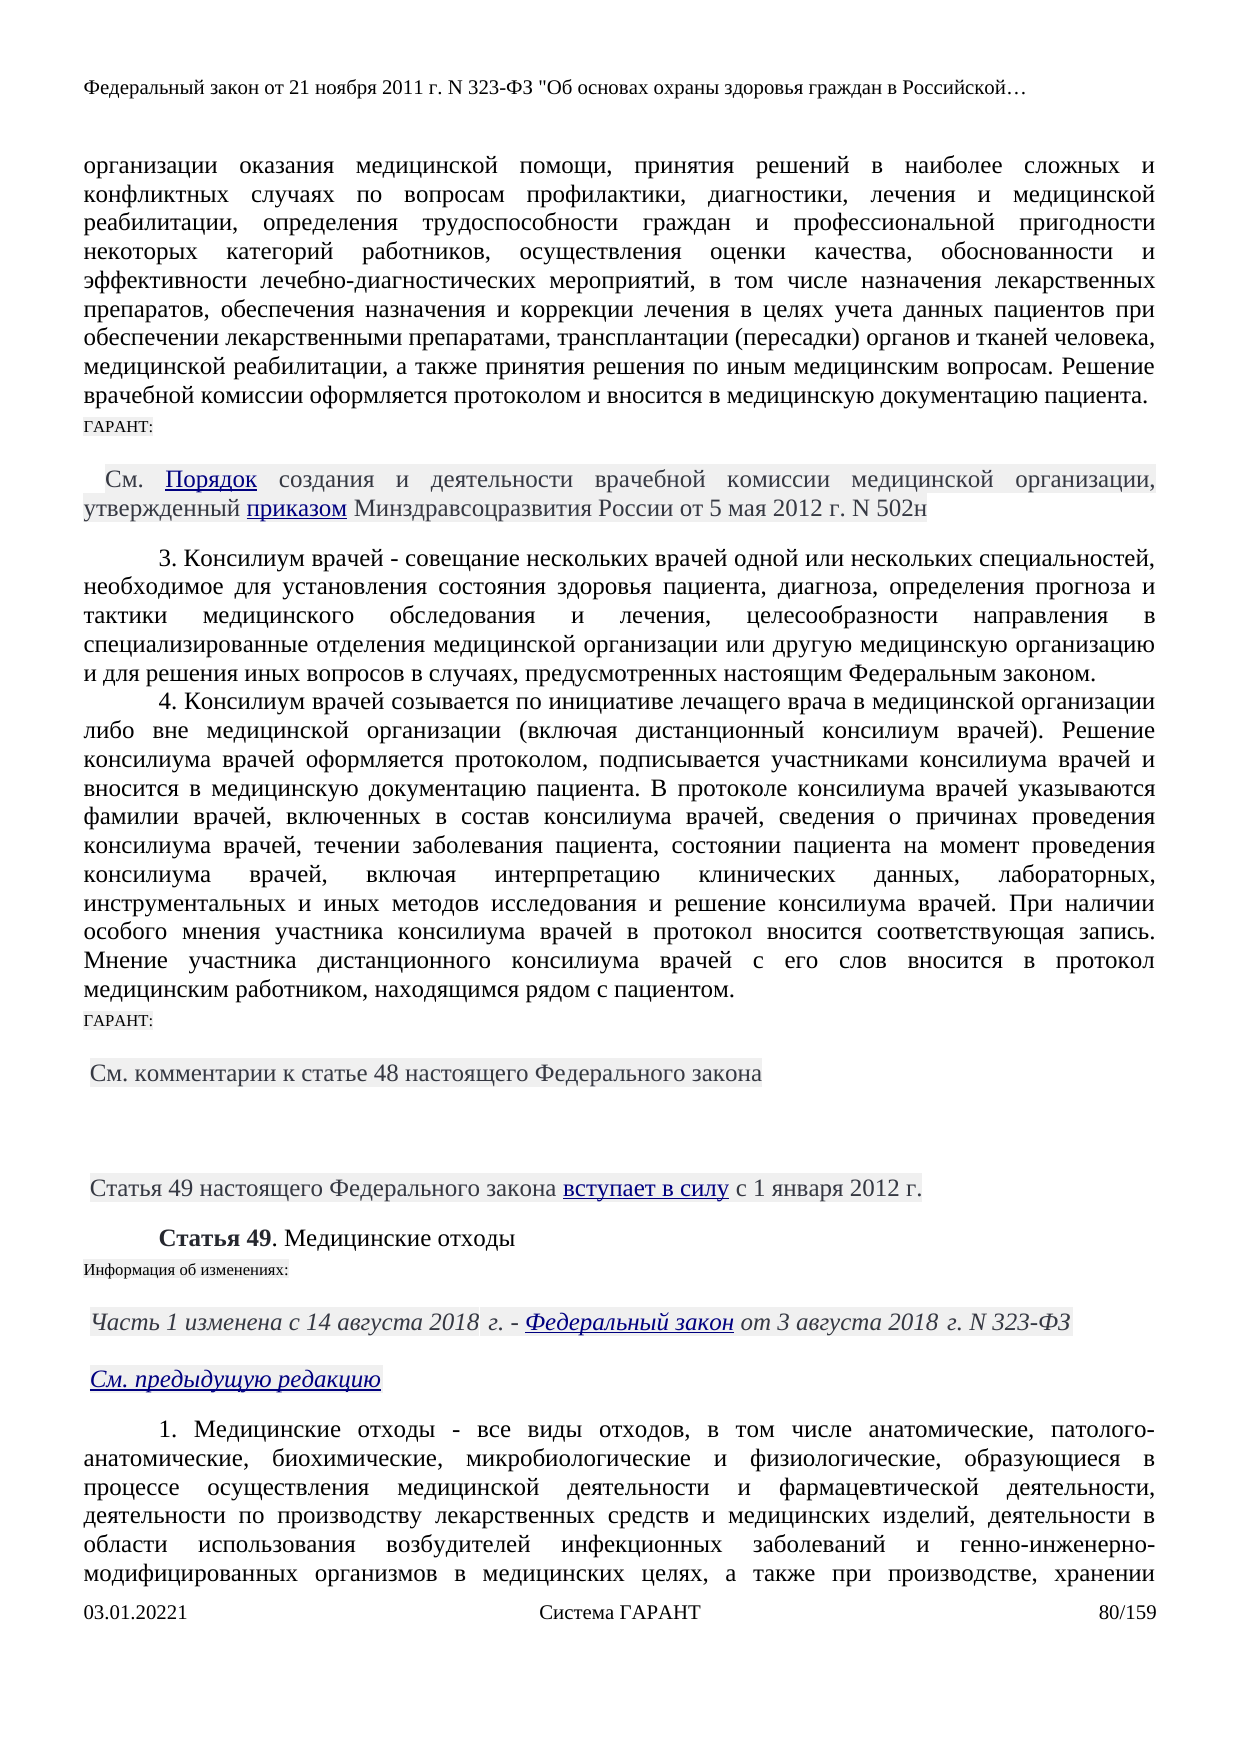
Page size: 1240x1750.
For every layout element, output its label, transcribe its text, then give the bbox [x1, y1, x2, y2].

text 1. Медицинские отходы - все виды отходов, в том числе анатомические, патолого-анатомические, биохимические, микробиологические и физиологические, образующиеся в процессе осуществления медицинской деятельности и фармацевтической деятельности, деятельности по производству лекарственных средств и медицинских изделий, деятельности в области использования возбудителей инфекционных заболеваний и генно-инженерно-модифицированных организмов в медицинских целях, а также при производстве, хранении [83, 1414, 1156, 1587]
text Статья 49 настоящего Федерального закона вступает в силу с 1 января 2012 г. [83, 1173, 1156, 1202]
text Статья 49. Медицинские отходы [158, 1223, 1156, 1251]
text 4. Консилиум врачей созывается по инициативе лечащего врача в медицинской организации либо вне медицинской организации (включая дистанционный консилиум врачей). Решение консилиума врачей оформляется протоколом, подписывается участниками консилиума врачей и вносится в медицинскую документацию пациента. В протоколе консилиума врачей указываются фамилии врачей, включенных в состав консилиума врачей, сведения о причинах проведения консилиума врачей, течении заболевания пациента, состоянии пациента на момент проведения консилиума врачей, включая интерпретацию клинических данных, лабораторных, инструментальных и иных методов исследования и решение консилиума врачей. При наличии особого мнения участника консилиума врачей в протокол вносится соответствующая запись. Мнение участника дистанционного консилиума врачей с его слов вносится в протокол медицинским работником, находящимся рядом с пациентом. [83, 686, 1156, 1003]
text ГАРАНТ: [83, 1011, 1156, 1030]
text См. предыдущую редакцию [83, 1364, 1156, 1393]
text 3. Консилиум врачей - совещание нескольких врачей одной или нескольких специальностей, необходимое для установления состояния здоровья пациента, диагноза, определения прогноза и тактики медицинского обследования и лечения, целесообразности направления в специализированные отделения медицинской организации или другую медицинскую организацию и для решения иных вопросов в случаях, предусмотренных настоящим Федеральным законом. [83, 543, 1156, 686]
text См. Порядок создания и деятельности врачебной комиссии медицинской организации, утвержденный приказом Минздравсоцразвития России от 5 мая 2012 г. N 502н [83, 464, 1156, 522]
text Информация об изменениях: [83, 1259, 1156, 1278]
text организации оказания медицинской помощи, принятия решений в наиболее сложных и конфликтных случаях по вопросам профилактики, диагностики, лечения и медицинской реабилитации, определения трудоспособности граждан и профессиональной пригодности некоторых категорий работников, осуществления оценки качества, обоснованности и эффективности лечебно-диагностических мероприятий, в том числе назначения лекарственных препаратов, обеспечения назначения и коррекции лечения в целях учета данных пациентов при обеспечении лекарственными препаратами, трансплантации (пересадки) органов и тканей человека, медицинской реабилитации, а также принятия решения по иным медицинским вопросам. Решение врачебной комиссии оформляется протоколом и вносится в медицинскую документацию пациента. [83, 150, 1156, 409]
text См. комментарии к статье 48 настоящего Федерального закона [83, 1058, 1156, 1087]
text Часть 1 изменена с 14 августа 2018 г. - Федеральный закон от 3 августа 2018 г. N 323-ФЗ [83, 1307, 1156, 1336]
text ГАРАНТ: [83, 417, 1156, 436]
